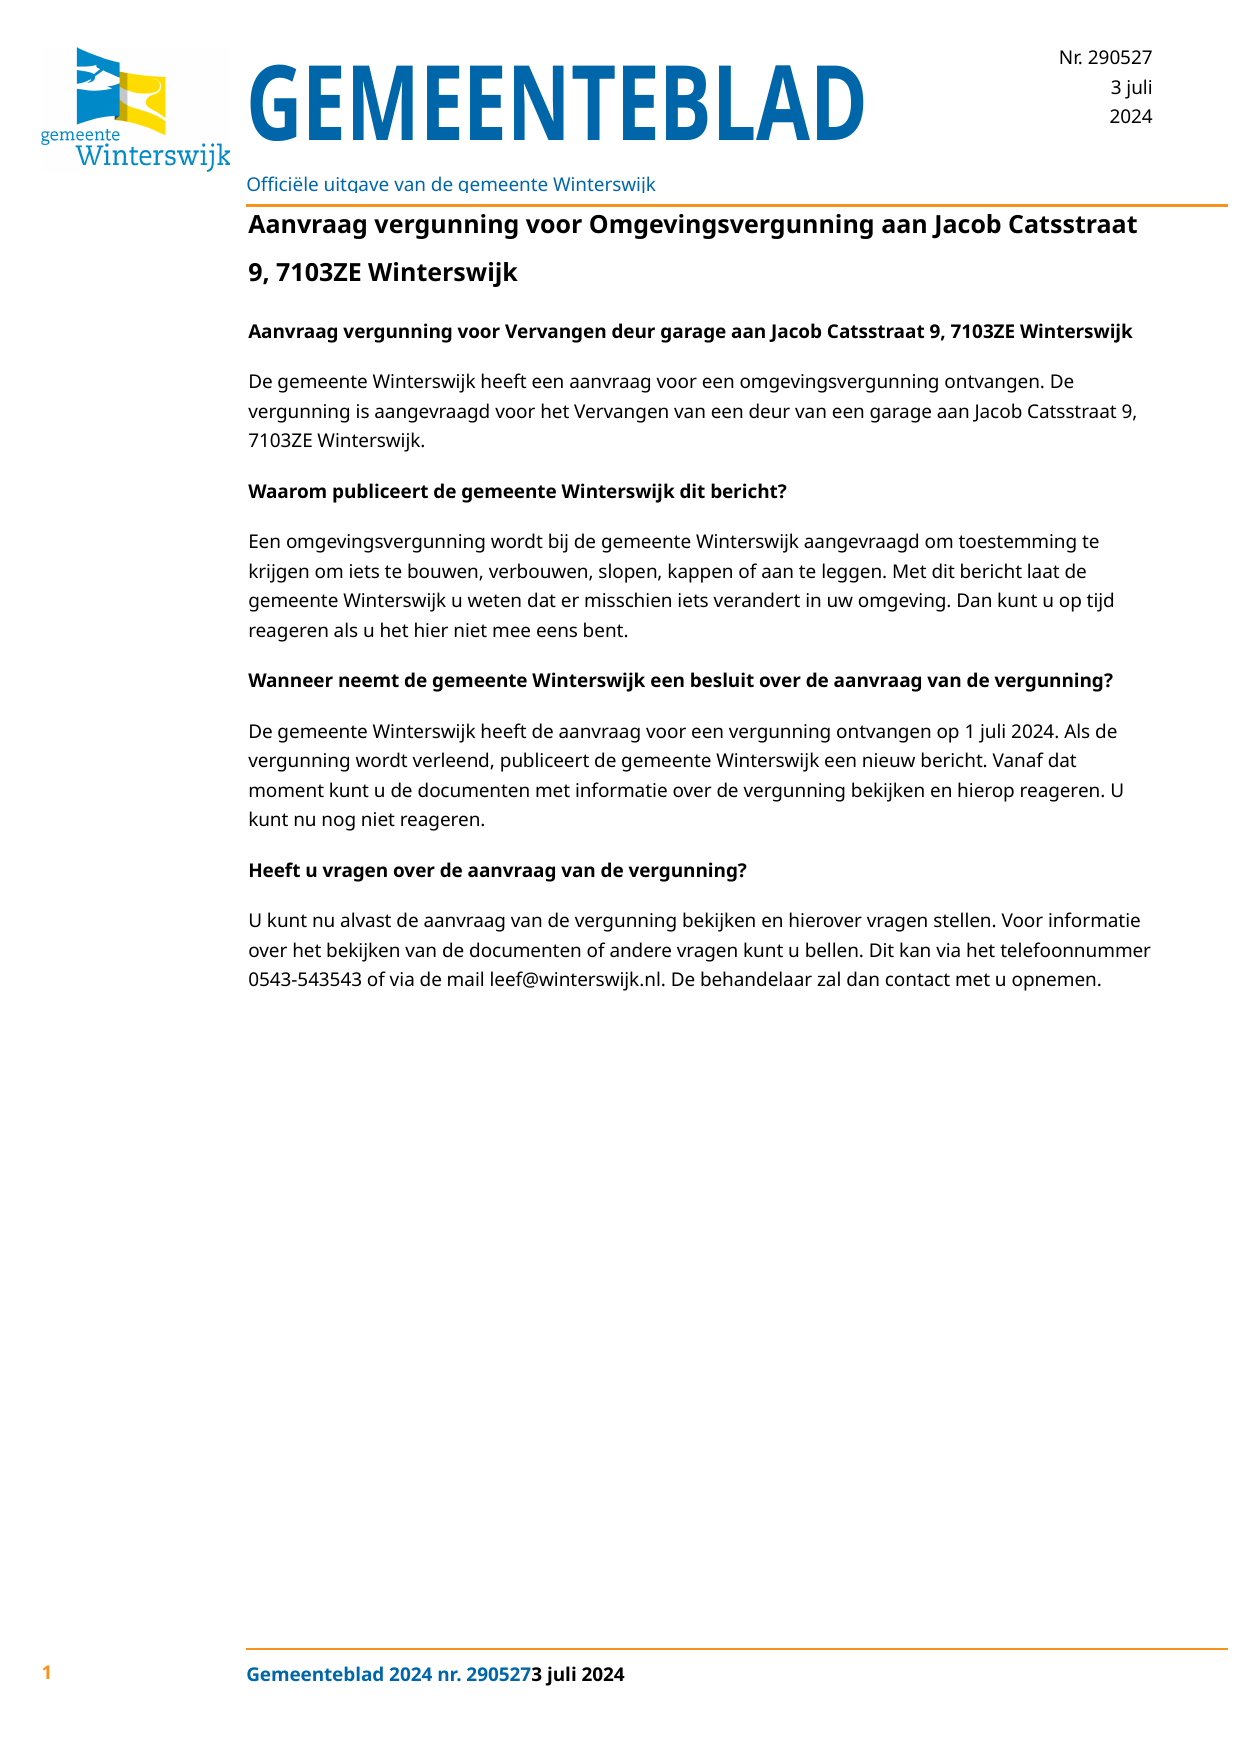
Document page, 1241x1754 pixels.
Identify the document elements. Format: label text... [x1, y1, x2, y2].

text Wanneer neemt de gemeente Winterswijk een besluit over de aanvraag van de vergunning? [248, 667, 1152, 693]
text U kunt nu alvast de aanvraag van de vergunning bekijken en hierover vragen stellen. Voor informatie over het bekijken van de documenten of andere vragen kunt u bellen. Dit kan via het telefoonnummer 0543-543543 of via de mail leef@winterswijk.nl. De behandelaar zal dan contact met u opnemen. [248, 907, 1152, 992]
text Aanvraag vergunning voor Vervangen deur garage aan Jacob Catsstraat 9, 7103ZE Winterswijk [248, 318, 1152, 344]
picture [225, 153, 231, 162]
text Waarom publiceert de gemeente Winterswijk dit bericht? [248, 478, 1152, 504]
text De gemeente Winterswijk heeft een aanvraag voor een omgevingsvergunning ontvangen. De vergunning is aangevraagd voor het Vervangen van een deur van een garage aan Jacob Catsstraat 9, 7103ZE Winterswijk. [248, 368, 1152, 453]
picture [41, 47, 231, 172]
text Aanvraag vergunning voor Omgevingsvergunning aan Jacob Catsstraat 9, 7103ZE Winterswijk [248, 207, 1152, 288]
text Een omgevingsvergunning wordt bij de gemeente Winterswijk aangevraagd om toestemming te krijgen om iets te bouwen, verbouwen, slopen, kappen of aan te leggen. Met dit bericht laat de gemeente Winterswijk u weten dat er misschien iets verandert in uw omgeving. Dan kunt u op tijd reageren als u het hier niet mee eens bent. [248, 528, 1152, 643]
text Heeft u vragen over de aanvraag van de vergunning? [248, 857, 1152, 883]
text De gemeente Winterswijk heeft de aanvraag voor een vergunning ontvangen op 1 juli 2024. Als de vergunning wordt verleend, publiceert de gemeente Winterswijk een nieuw bericht. Vanaf dat moment kunt u de documenten met informatie over de vergunning bekijken en hierop reageren. U kunt nu nog niet reageren. [248, 718, 1152, 832]
